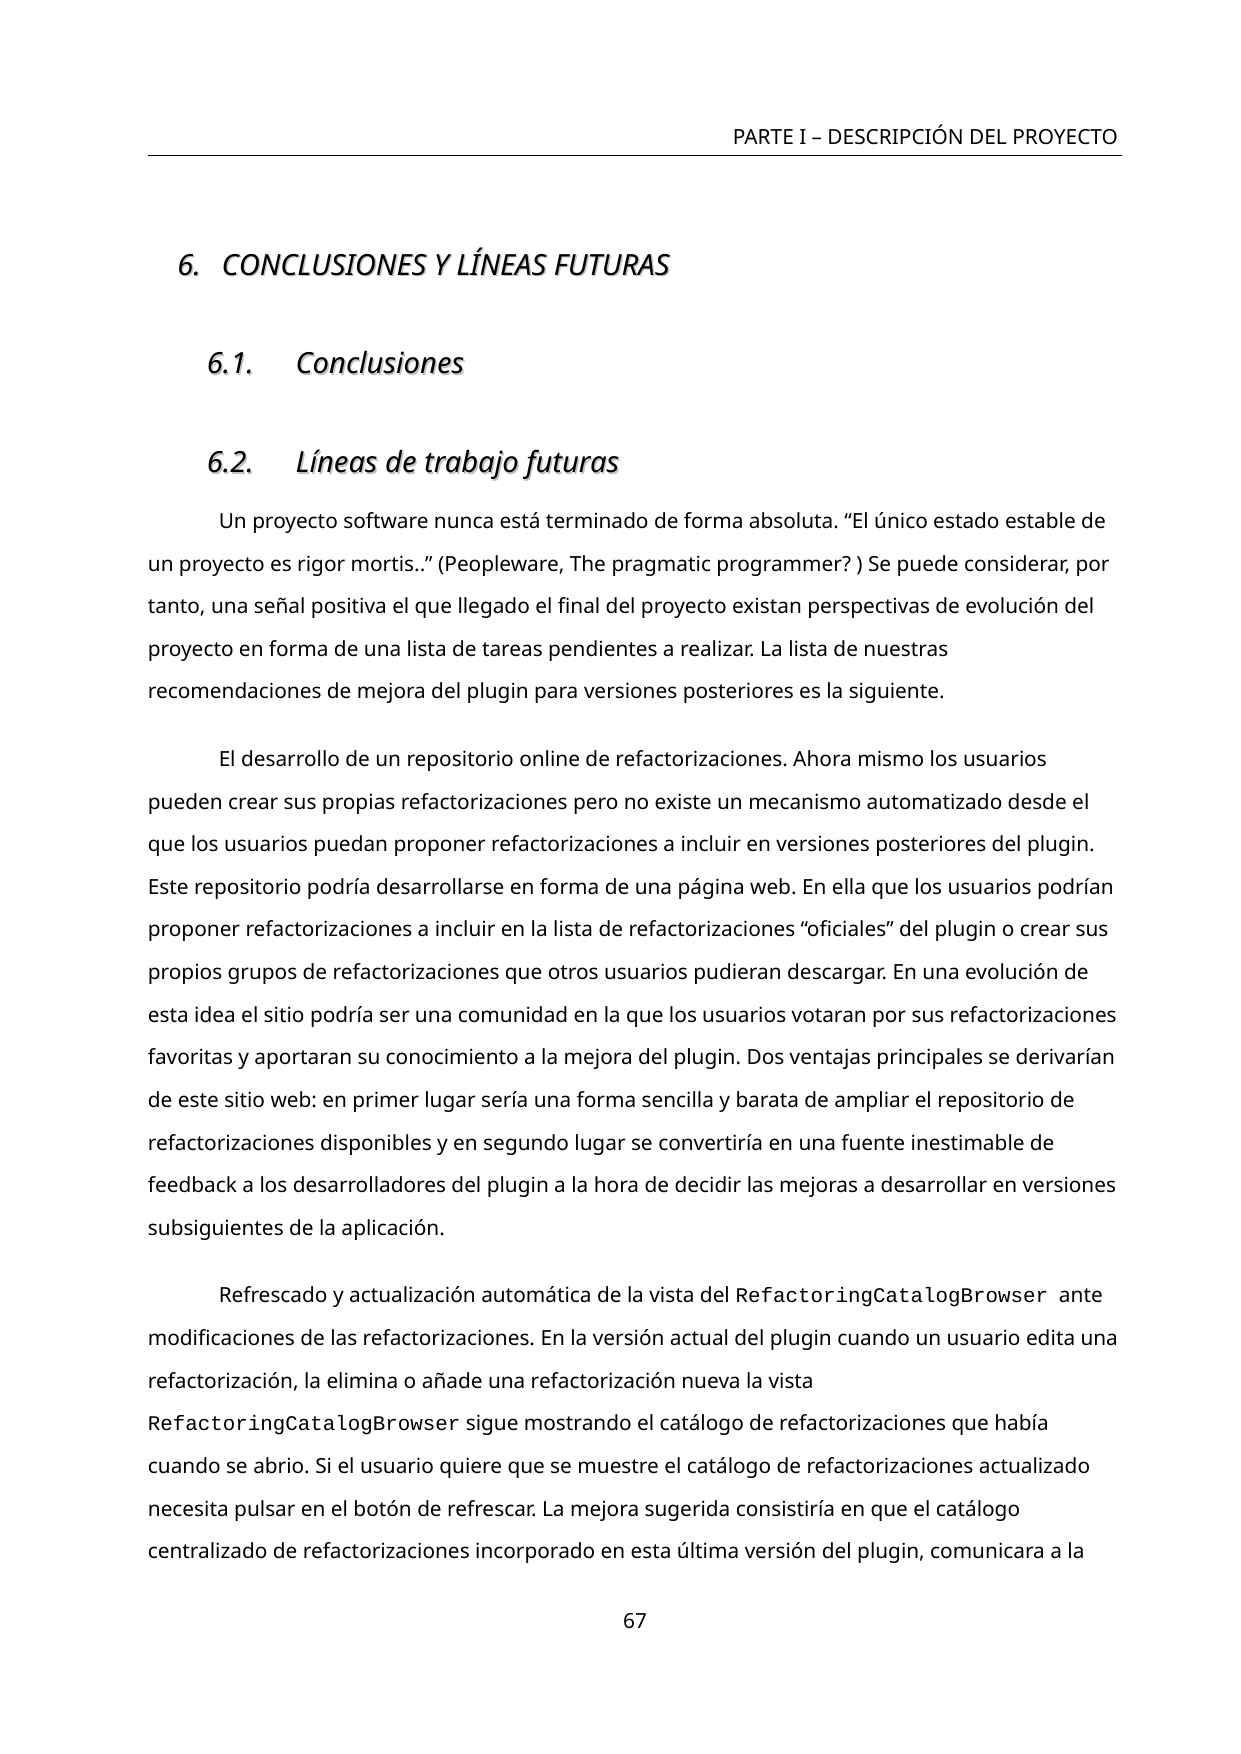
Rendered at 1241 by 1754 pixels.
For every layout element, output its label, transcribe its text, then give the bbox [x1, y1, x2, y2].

text Un proyecto software nunca está terminado de forma absoluta. “El único estado estable de un proyecto es rigor mortis..” (Peopleware, The pragmatic programmer? ) Se puede considerar, por tanto, una señal positiva el que llegado el final del proyecto existan perspectivas de evolución del proyecto en forma de una lista de tareas pendientes a realizar. La lista de nuestras recomendaciones de mejora del plugin para versiones posteriores es la siguiente. [148, 506, 1122, 705]
subtitle Conclusiones [207, 343, 1122, 382]
text Refrescado y actualización automática de la vista del RefactoringCatalogBrowser ante modificaciones de las refactorizaciones. En la versión actual del plugin cuando un usuario edita una refactorización, la elimina o añade una refactorización nueva la vista RefactoringCatalogBrowser sigue mostrando el catálogo de refactorizaciones que había cuando se abrio. Si el usuario quiere que se muestre el catálogo de refactorizaciones actualizado necesita pulsar en el botón de refrescar. La mejora sugerida consistiría en que el catálogo centralizado de refactorizaciones incorporado en esta última versión del plugin, comunicara a la [148, 1280, 1122, 1565]
subtitle CONCLUSIONES Y LÍNEAS FUTURAS [177, 244, 1122, 284]
subtitle Líneas de trabajo futuras [207, 441, 1122, 481]
text El desarrollo de un repositorio online de refactorizaciones. Ahora mismo los usuarios pueden crear sus propias refactorizaciones pero no existe un mecanismo automatizado desde el que los usuarios puedan proponer refactorizaciones a incluir en versiones posteriores del plugin. Este repositorio podría desarrollarse en forma de una página web. En ella que los usuarios podrían proponer refactorizaciones a incluir en la lista de refactorizaciones “oficiales” del plugin o crear sus propios grupos de refactorizaciones que otros usuarios pudieran descargar. En una evolución de esta idea el sitio podría ser una comunidad en la que los usuarios votaran por sus refactorizaciones favoritas y aportaran su conocimiento a la mejora del plugin. Dos ventajas principales se derivarían de este sitio web: en primer lugar sería una forma sencilla y barata de ampliar el repositorio de refactorizaciones disponibles y en segundo lugar se convertiría en una fuente inestimable de feedback a los desarrolladores del plugin a la hora de decidir las mejoras a desarrollar en versiones subsiguientes de la aplicación. [148, 744, 1122, 1241]
